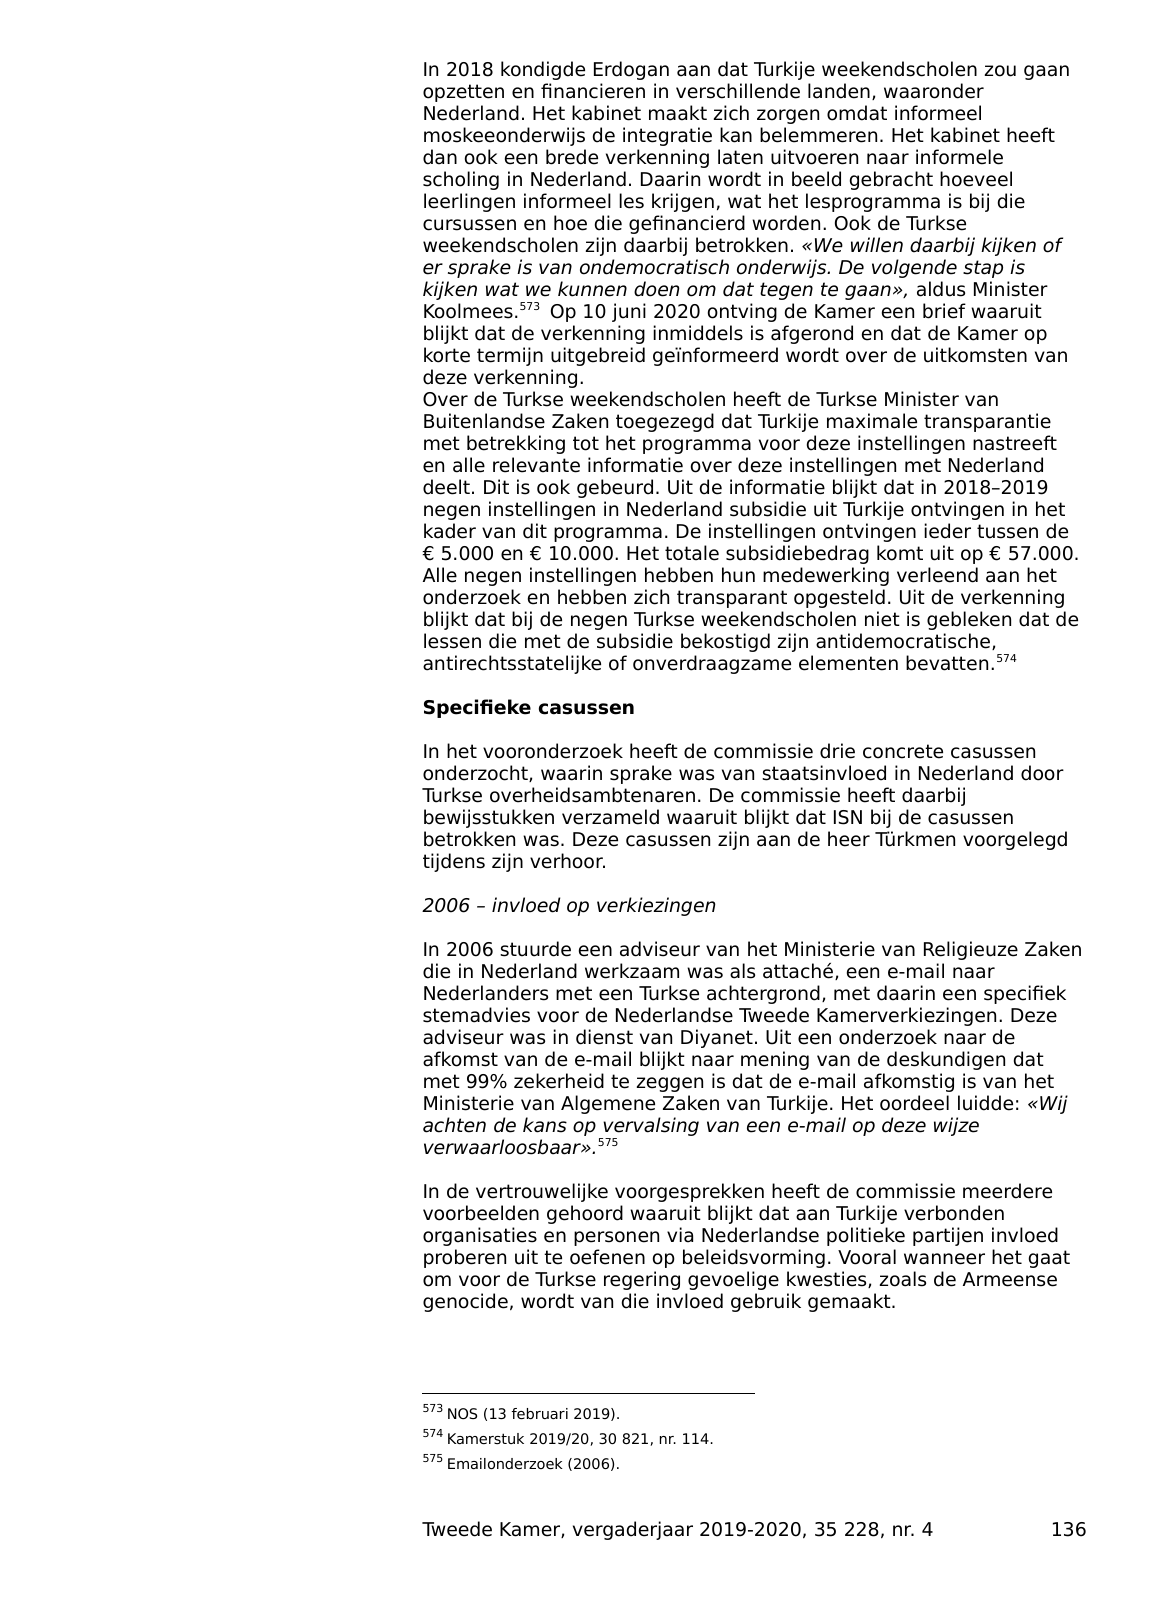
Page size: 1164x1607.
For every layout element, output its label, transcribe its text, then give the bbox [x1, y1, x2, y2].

text Emailonderzoek (2006). [422, 1452, 1087, 1474]
text In het vooronderzoek heeft de commissie drie concrete casussen onderzocht, waarin sprake was van staatsinvloed in Nederland door Turkse overheidsambtenaren. De commissie heeft daarbij bewijsstukken verzameld waaruit blijkt dat ISN bij de casussen betrokken was. Deze casussen zijn aan de heer Türkmen voorgelegd tijdens zijn verhoor. [422, 741, 1087, 873]
text NOS (13 februari 2019). [422, 1402, 1087, 1424]
text In 2018 kondigde Erdogan aan dat Turkije weekendscholen zou gaan opzetten en financieren in verschillende landen, waaronder Nederland. Het kabinet maakt zich zorgen omdat informeel moskeeonderwijs de integratie kan belemmeren. Het kabinet heeft dan ook een brede verkenning laten uitvoeren naar informele scholing in Nederland. Daarin wordt in beeld gebracht hoeveel leerlingen informeel les krijgen, wat het lesprogramma is bij die cursussen en hoe die gefinancierd worden. Ook de Turkse weekendscholen zijn daarbij betrokken. «We willen daarbij kijken of er sprake is van ondemocratisch onderwijs. De volgende stap is kijken wat we kunnen doen om dat tegen te gaan», aldus Minister Koolmees. Op 10 juni 2020 ontving de Kamer een brief waaruit blijkt dat de verkenning inmiddels is afgerond en dat de Kamer op korte termijn uitgebreid geïnformeerd wordt over de uitkomsten van deze verkenning. [422, 59, 1087, 389]
text In 2006 stuurde een adviseur van het Ministerie van Religieuze Zaken die in Nederland werkzaam was als attaché, een e-mail naar Nederlanders met een Turkse achtergrond, met daarin een specifiek stemadvies voor de Nederlandse Tweede Kamerverkiezingen. Deze adviseur was in dienst van Diyanet. Uit een onderzoek naar de afkomst van de e-mail blijkt naar mening van de deskundigen dat met 99% zekerheid te zeggen is dat de e-mail afkomstig is van het Ministerie van Algemene Zaken van Turkije. Het oordeel luidde: «Wij achten de kans op vervalsing van een e-mail op deze wijze verwaarloosbaar». [422, 939, 1087, 1159]
text In de vertrouwelijke voorgesprekken heeft de commissie meerdere voorbeelden gehoord waaruit blijkt dat aan Turkije verbonden organisaties en personen via Nederlandse politieke partijen invloed proberen uit te oefenen op beleidsvorming. Vooral wanneer het gaat om voor de Turkse regering gevoelige kwesties, zoals de Armeense genocide, wordt van die invloed gebruik gemaakt. [422, 1181, 1087, 1313]
subtitle Specifieke casussen [422, 697, 1087, 719]
text Kamerstuk 2019/20, 30 821, nr. 114. [422, 1427, 1087, 1449]
subtitle 2006 – invloed op verkiezingen [422, 895, 1087, 917]
text Over de Turkse weekendscholen heeft de Turkse Minister van Buitenlandse Zaken toegezegd dat Turkije maximale transparantie met betrekking tot het programma voor deze instellingen nastreeft en alle relevante informatie over deze instellingen met Nederland deelt. Dit is ook gebeurd. Uit de informatie blijkt dat in 2018–2019 negen instellingen in Nederland subsidie uit Turkije ontvingen in het kader van dit programma. De instellingen ontvingen ieder tussen de € 5.000 en € 10.000. Het totale subsidiebedrag komt uit op € 57.000. Alle negen instellingen hebben hun medewerking verleend aan het onderzoek en hebben zich transparant opgesteld. Uit de verkenning blijkt dat bij de negen Turkse weekendscholen niet is gebleken dat de lessen die met de subsidie bekostigd zijn antidemocratische, antirechtsstatelijke of onverdraagzame elementen bevatten. [422, 389, 1087, 674]
